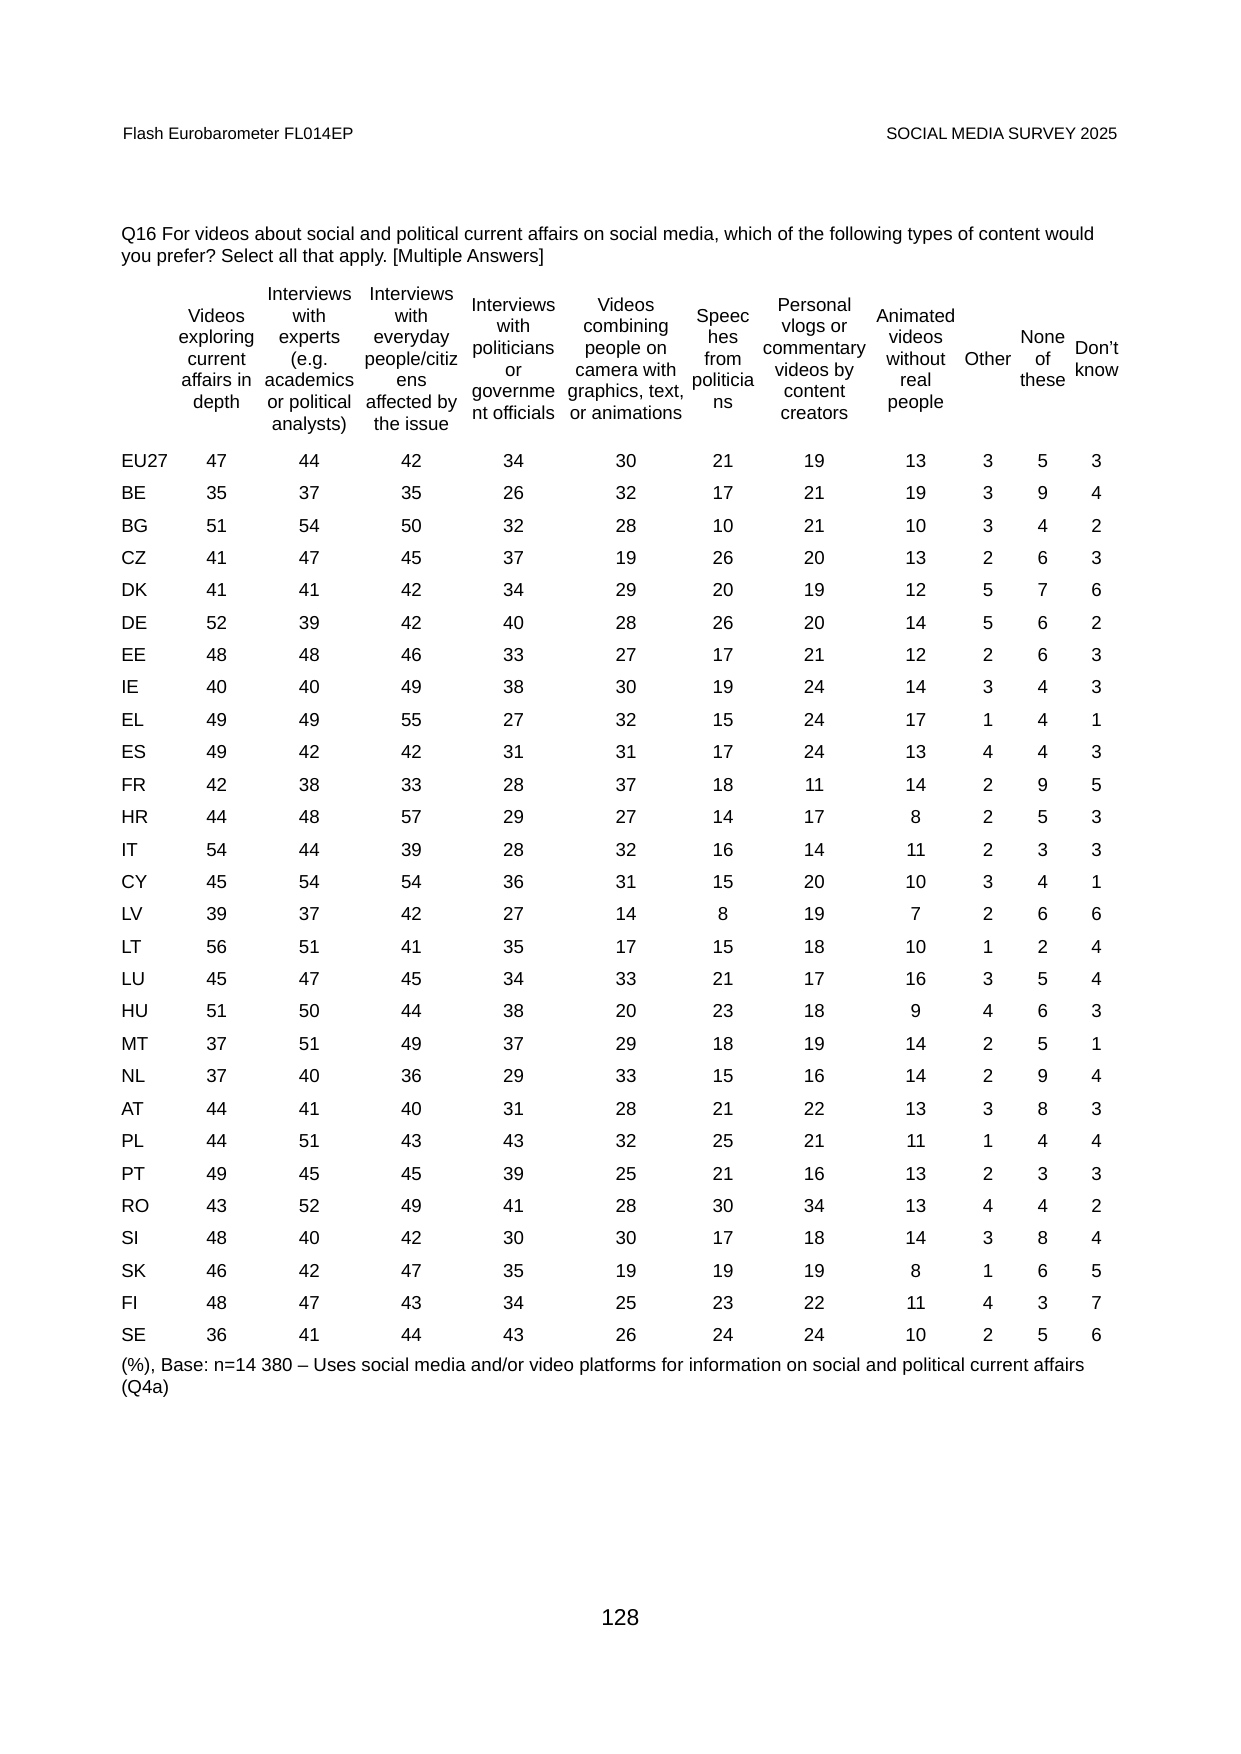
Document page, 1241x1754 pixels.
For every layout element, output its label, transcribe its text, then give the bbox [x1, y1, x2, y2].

table_cell 3 [1070, 801, 1123, 833]
table_cell 30 [689, 1189, 757, 1222]
table_cell 17 [871, 703, 960, 736]
table_cell 10 [871, 930, 960, 962]
table_cell 4 [1015, 671, 1070, 703]
table_cell 3 [1070, 1157, 1123, 1189]
table_cell 13 [871, 1157, 960, 1189]
table_cell 1 [960, 1125, 1015, 1157]
table_cell 10 [689, 509, 757, 541]
table_cell 1 [960, 1254, 1015, 1286]
table_cell 3 [1070, 736, 1123, 768]
table_cell 21 [689, 444, 757, 477]
table_cell 44 [359, 1319, 463, 1351]
table_cell 20 [757, 865, 871, 898]
table_cell 1 [960, 930, 1015, 962]
table_cell 47 [259, 1286, 359, 1319]
table_cell 42 [359, 574, 463, 606]
table_cell 2 [960, 1060, 1015, 1092]
table_cell 19 [757, 444, 871, 477]
table_cell 11 [871, 833, 960, 865]
table_cell 4 [1015, 1189, 1070, 1222]
table_cell 4 [1070, 930, 1123, 962]
table_cell 17 [757, 801, 871, 833]
table_cell 3 [1070, 639, 1123, 671]
table_cell 16 [757, 1157, 871, 1189]
table_cell 24 [757, 703, 871, 736]
table_cell 44 [259, 444, 359, 477]
table_cell 16 [757, 1060, 871, 1092]
table_cell 45 [174, 865, 259, 898]
table_cell 4 [1015, 1125, 1070, 1157]
table_cell 44 [359, 995, 463, 1027]
table_cell 4 [1070, 963, 1123, 995]
table_cell 19 [871, 477, 960, 509]
table_cell 27 [563, 639, 688, 671]
table_cell 21 [689, 1157, 757, 1189]
table_cell 55 [359, 703, 463, 736]
table_cell 6 [1070, 574, 1123, 606]
table_cell (%), Base: n=14 380 – Uses social media and/or video platforms for information on social and political current affairs (Q4a) [118, 1351, 1123, 1400]
table_cell 19 [757, 898, 871, 930]
table_cell 13 [871, 444, 960, 477]
table_cell 2 [960, 541, 1015, 574]
table_cell 2 [1015, 930, 1070, 962]
table_cell 8 [1015, 1092, 1070, 1124]
table_cell 3 [960, 865, 1015, 898]
table_cell 14 [871, 1222, 960, 1254]
table_cell MT [118, 1027, 173, 1060]
table_cell 3 [960, 671, 1015, 703]
table_cell 3 [1070, 541, 1123, 574]
table_cell 42 [359, 898, 463, 930]
table_cell 23 [689, 1286, 757, 1319]
table_cell 45 [174, 963, 259, 995]
table_cell 26 [689, 541, 757, 574]
table_cell 51 [174, 995, 259, 1027]
table_cell 6 [1015, 606, 1070, 638]
table_cell 24 [757, 671, 871, 703]
table_cell 39 [259, 606, 359, 638]
table_cell 37 [259, 477, 359, 509]
table_cell 49 [259, 703, 359, 736]
table_cell 46 [359, 639, 463, 671]
table_cell 17 [757, 963, 871, 995]
table_cell 28 [563, 1189, 688, 1222]
table_cell 44 [174, 1125, 259, 1157]
table_cell 10 [871, 865, 960, 898]
table_cell 8 [871, 801, 960, 833]
table_cell 30 [563, 444, 688, 477]
table_cell 39 [359, 833, 463, 865]
table_cell 25 [563, 1286, 688, 1319]
table_cell 49 [174, 1157, 259, 1189]
table_cell 45 [259, 1157, 359, 1189]
table_cell 54 [259, 509, 359, 541]
table_cell 24 [689, 1319, 757, 1351]
table_cell 14 [871, 1060, 960, 1092]
table_cell 3 [960, 1222, 1015, 1254]
table_cell 13 [871, 736, 960, 768]
table_cell 18 [689, 1027, 757, 1060]
table_cell Interviews with everyday people/citizens affected by the issue [359, 273, 463, 444]
table_cell 44 [174, 801, 259, 833]
table_cell 41 [464, 1189, 563, 1222]
table_cell 17 [563, 930, 688, 962]
table_cell 4 [960, 1286, 1015, 1319]
table_cell 5 [1015, 1319, 1070, 1351]
table_cell 4 [1070, 477, 1123, 509]
table_cell 36 [464, 865, 563, 898]
table_cell 1 [1070, 1027, 1123, 1060]
table_cell 36 [359, 1060, 463, 1092]
table_cell 10 [871, 1319, 960, 1351]
table_cell 39 [174, 898, 259, 930]
table_cell 39 [464, 1157, 563, 1189]
table_cell 7 [871, 898, 960, 930]
table_cell 3 [1015, 1286, 1070, 1319]
table_cell 14 [757, 833, 871, 865]
table_cell IT [118, 833, 173, 865]
table_cell 21 [757, 509, 871, 541]
table_cell 3 [1070, 1092, 1123, 1124]
table_cell [118, 273, 173, 444]
table_cell 48 [174, 639, 259, 671]
table_cell Speeches from politicians [689, 273, 757, 444]
table_cell 26 [464, 477, 563, 509]
table_cell 33 [563, 963, 688, 995]
table_cell 20 [757, 541, 871, 574]
table_cell 2 [960, 768, 1015, 801]
table_cell 42 [359, 444, 463, 477]
table_cell 12 [871, 574, 960, 606]
table_cell 41 [259, 574, 359, 606]
table_cell 31 [464, 736, 563, 768]
table_cell 28 [563, 1092, 688, 1124]
table_cell 6 [1070, 1319, 1123, 1351]
table_cell 56 [174, 930, 259, 962]
table_cell 2 [960, 639, 1015, 671]
table_cell PT [118, 1157, 173, 1189]
table_cell 38 [464, 671, 563, 703]
table_cell 40 [259, 1060, 359, 1092]
table_cell 11 [757, 768, 871, 801]
table_cell 12 [871, 639, 960, 671]
table_cell 31 [563, 865, 688, 898]
table_cell 44 [174, 1092, 259, 1124]
table_cell 14 [871, 1027, 960, 1060]
table_cell 21 [689, 1092, 757, 1124]
table_cell 32 [464, 509, 563, 541]
table_cell SE [118, 1319, 173, 1351]
table_cell 26 [563, 1319, 688, 1351]
table_cell 43 [464, 1319, 563, 1351]
table_cell 11 [871, 1125, 960, 1157]
table_cell 3 [960, 477, 1015, 509]
table_cell 48 [174, 1222, 259, 1254]
table_cell AT [118, 1092, 173, 1124]
table_cell 48 [174, 1286, 259, 1319]
table_cell 1 [960, 703, 1015, 736]
table_cell 5 [1070, 1254, 1123, 1286]
table_cell 19 [757, 1254, 871, 1286]
table_cell 14 [871, 768, 960, 801]
table_cell 41 [259, 1092, 359, 1124]
table_cell BG [118, 509, 173, 541]
table_cell 40 [464, 606, 563, 638]
table_cell 47 [359, 1254, 463, 1286]
table_cell 33 [359, 768, 463, 801]
table_cell 44 [259, 833, 359, 865]
table_cell 21 [757, 1125, 871, 1157]
table_cell 45 [359, 541, 463, 574]
table_cell 6 [1015, 898, 1070, 930]
table_cell 4 [1015, 509, 1070, 541]
table_cell 32 [563, 477, 688, 509]
table_cell CZ [118, 541, 173, 574]
table_cell SI [118, 1222, 173, 1254]
table_cell 54 [259, 865, 359, 898]
table_cell 54 [174, 833, 259, 865]
table_cell 3 [960, 1092, 1015, 1124]
table_cell 30 [563, 1222, 688, 1254]
table_cell 3 [960, 509, 1015, 541]
table_cell EU27 [118, 444, 173, 477]
table_cell 49 [359, 671, 463, 703]
table_cell 2 [960, 898, 1015, 930]
table_cell 49 [174, 703, 259, 736]
table_cell 34 [464, 963, 563, 995]
table_cell 3 [1070, 444, 1123, 477]
table_cell FI [118, 1286, 173, 1319]
table_cell 57 [359, 801, 463, 833]
table_cell 32 [563, 1125, 688, 1157]
table_cell 4 [1070, 1222, 1123, 1254]
table_cell 48 [259, 639, 359, 671]
table_cell 4 [1015, 736, 1070, 768]
table_cell HR [118, 801, 173, 833]
table_cell LT [118, 930, 173, 962]
table_cell 3 [1015, 833, 1070, 865]
table_cell 43 [464, 1125, 563, 1157]
table_cell 51 [259, 1027, 359, 1060]
table_cell 37 [464, 541, 563, 574]
table_cell 41 [359, 930, 463, 962]
table_cell 2 [1070, 1189, 1123, 1222]
table_cell 28 [464, 768, 563, 801]
table_cell 30 [563, 671, 688, 703]
table_cell 4 [960, 1189, 1015, 1222]
table_cell 13 [871, 1189, 960, 1222]
table_cell 43 [359, 1286, 463, 1319]
table_cell 5 [960, 606, 1015, 638]
table_cell 41 [259, 1319, 359, 1351]
table_cell 49 [174, 736, 259, 768]
table_cell 38 [464, 995, 563, 1027]
table_cell Personal vlogs or commentary videos by content creators [757, 273, 871, 444]
table_cell Interviews with politicians or government officials [464, 273, 563, 444]
table_cell 30 [464, 1222, 563, 1254]
table_cell 6 [1070, 898, 1123, 930]
table_cell 19 [689, 671, 757, 703]
table_cell IE [118, 671, 173, 703]
table_cell 14 [871, 671, 960, 703]
table_cell 4 [1015, 865, 1070, 898]
table_cell 20 [563, 995, 688, 1027]
table_cell PL [118, 1125, 173, 1157]
table_cell 21 [757, 639, 871, 671]
table_cell DE [118, 606, 173, 638]
table_cell 1 [1070, 865, 1123, 898]
table_cell 9 [1015, 768, 1070, 801]
table_cell Other [960, 273, 1015, 444]
table_cell 27 [464, 898, 563, 930]
table_cell 6 [1015, 1254, 1070, 1286]
table_cell 5 [1015, 801, 1070, 833]
table_cell 14 [871, 606, 960, 638]
table_cell 42 [359, 606, 463, 638]
table_cell None of these [1015, 273, 1070, 444]
table_cell 49 [359, 1189, 463, 1222]
table_cell 43 [359, 1125, 463, 1157]
table_cell 37 [174, 1060, 259, 1092]
table_cell 8 [871, 1254, 960, 1286]
table_cell 18 [689, 768, 757, 801]
table_cell 15 [689, 1060, 757, 1092]
table_cell 52 [174, 606, 259, 638]
table_cell Don’t know [1070, 273, 1123, 444]
table_cell 5 [1015, 444, 1070, 477]
table_cell 2 [960, 1157, 1015, 1189]
table_cell 20 [757, 606, 871, 638]
table_cell 34 [464, 444, 563, 477]
table_cell 18 [757, 930, 871, 962]
table_cell 35 [174, 477, 259, 509]
table_cell 23 [689, 995, 757, 1027]
table_cell 37 [563, 768, 688, 801]
table_cell 50 [259, 995, 359, 1027]
table_cell 5 [960, 574, 1015, 606]
table_cell 19 [563, 1254, 688, 1286]
table_cell 26 [689, 606, 757, 638]
table_cell 9 [871, 995, 960, 1027]
table_cell 2 [960, 833, 1015, 865]
table_cell 5 [1015, 1027, 1070, 1060]
table_cell HU [118, 995, 173, 1027]
table_cell LV [118, 898, 173, 930]
table_cell 20 [689, 574, 757, 606]
table_cell 47 [259, 541, 359, 574]
table_cell 2 [1070, 606, 1123, 638]
table_cell 42 [174, 768, 259, 801]
table_cell 3 [1070, 671, 1123, 703]
table_cell 19 [689, 1254, 757, 1286]
table_cell 18 [757, 995, 871, 1027]
table_cell 34 [464, 1286, 563, 1319]
table_cell 7 [1070, 1286, 1123, 1319]
table_cell 18 [757, 1222, 871, 1254]
table_cell 19 [757, 1027, 871, 1060]
table_cell 34 [757, 1189, 871, 1222]
table_cell 42 [359, 736, 463, 768]
table_cell 4 [960, 995, 1015, 1027]
table_cell 3 [1070, 833, 1123, 865]
table_cell 51 [259, 930, 359, 962]
table_cell Videos exploring current affairs in depth [174, 273, 259, 444]
table_cell NL [118, 1060, 173, 1092]
table_cell LU [118, 963, 173, 995]
table_cell 19 [757, 574, 871, 606]
table_cell 45 [359, 963, 463, 995]
table_cell 17 [689, 639, 757, 671]
table_cell CY [118, 865, 173, 898]
table_cell 2 [1070, 509, 1123, 541]
table_cell 29 [563, 574, 688, 606]
table_cell 37 [464, 1027, 563, 1060]
table_cell 47 [174, 444, 259, 477]
table_cell 5 [1015, 963, 1070, 995]
table_cell 40 [259, 1222, 359, 1254]
table_cell 47 [259, 963, 359, 995]
table_cell Animated videos without real people [871, 273, 960, 444]
table_cell 42 [259, 736, 359, 768]
table_cell 40 [359, 1092, 463, 1124]
table_cell 13 [871, 1092, 960, 1124]
table_cell 40 [174, 671, 259, 703]
table_cell 27 [563, 801, 688, 833]
table_cell 2 [960, 1027, 1015, 1060]
table_cell 2 [960, 1319, 1015, 1351]
table_cell 10 [871, 509, 960, 541]
table_cell SK [118, 1254, 173, 1286]
table_cell 24 [757, 1319, 871, 1351]
table_cell 37 [259, 898, 359, 930]
table_cell 28 [563, 509, 688, 541]
table_cell 49 [359, 1027, 463, 1060]
table_cell 9 [1015, 477, 1070, 509]
table_cell 16 [689, 833, 757, 865]
table_cell 29 [563, 1027, 688, 1060]
table_cell 6 [1015, 639, 1070, 671]
table_cell 32 [563, 833, 688, 865]
table_cell 34 [464, 574, 563, 606]
table_cell Interviews with experts (e.g. academics or political analysts) [259, 273, 359, 444]
table_cell 51 [174, 509, 259, 541]
table_cell 15 [689, 703, 757, 736]
table_cell 21 [689, 963, 757, 995]
table_cell 31 [563, 736, 688, 768]
table_cell 32 [563, 703, 688, 736]
table_cell 42 [259, 1254, 359, 1286]
table_cell 3 [1070, 995, 1123, 1027]
table_cell 17 [689, 736, 757, 768]
table_cell 4 [1070, 1125, 1123, 1157]
table_cell 21 [757, 477, 871, 509]
table_cell 50 [359, 509, 463, 541]
table_cell 4 [1070, 1060, 1123, 1092]
table_cell 29 [464, 801, 563, 833]
table_cell 16 [871, 963, 960, 995]
table_cell 40 [259, 671, 359, 703]
table_cell ES [118, 736, 173, 768]
table_cell 15 [689, 930, 757, 962]
table_cell EL [118, 703, 173, 736]
table_cell 36 [174, 1319, 259, 1351]
table_cell FR [118, 768, 173, 801]
table_cell 14 [689, 801, 757, 833]
table_cell 48 [259, 801, 359, 833]
table_cell Videos combining people on camera with graphics, text, or animations [563, 273, 688, 444]
table_cell 41 [174, 574, 259, 606]
table_cell 51 [259, 1125, 359, 1157]
table_cell 9 [1015, 1060, 1070, 1092]
table_cell 33 [563, 1060, 688, 1092]
table_cell 35 [359, 477, 463, 509]
table_cell 8 [1015, 1222, 1070, 1254]
table_cell 14 [563, 898, 688, 930]
table_cell 6 [1015, 541, 1070, 574]
table_cell 19 [563, 541, 688, 574]
table_cell 52 [259, 1189, 359, 1222]
table_cell 5 [1070, 768, 1123, 801]
table_cell 4 [1015, 703, 1070, 736]
table_cell 13 [871, 541, 960, 574]
table_cell 27 [464, 703, 563, 736]
table_cell 4 [960, 736, 1015, 768]
table_cell 17 [689, 477, 757, 509]
table_cell 35 [464, 930, 563, 962]
table_cell 8 [689, 898, 757, 930]
table_cell RO [118, 1189, 173, 1222]
table_cell 29 [464, 1060, 563, 1092]
table_cell 28 [464, 833, 563, 865]
table_header Q16 For videos about social and political current affairs on social media, which of the following types of content would you prefer? Select all that apply. [Multiple Answers] [118, 217, 1123, 273]
table_cell 42 [359, 1222, 463, 1254]
table_cell 3 [960, 963, 1015, 995]
table_cell EE [118, 639, 173, 671]
table_cell 38 [259, 768, 359, 801]
table_cell 25 [689, 1125, 757, 1157]
table_cell 3 [1015, 1157, 1070, 1189]
table_cell 6 [1015, 995, 1070, 1027]
table_cell 22 [757, 1286, 871, 1319]
table_cell DK [118, 574, 173, 606]
table_cell 3 [960, 444, 1015, 477]
table_cell BE [118, 477, 173, 509]
table_cell 43 [174, 1189, 259, 1222]
table_cell 46 [174, 1254, 259, 1286]
table_cell 31 [464, 1092, 563, 1124]
table_cell 33 [464, 639, 563, 671]
table_cell 28 [563, 606, 688, 638]
table_cell 35 [464, 1254, 563, 1286]
table_cell 24 [757, 736, 871, 768]
table_cell 37 [174, 1027, 259, 1060]
table_cell 11 [871, 1286, 960, 1319]
table_cell 7 [1015, 574, 1070, 606]
table_cell 22 [757, 1092, 871, 1124]
table_cell 54 [359, 865, 463, 898]
table_cell 45 [359, 1157, 463, 1189]
table_cell 17 [689, 1222, 757, 1254]
table_cell 2 [960, 801, 1015, 833]
table_cell 15 [689, 865, 757, 898]
table_cell 1 [1070, 703, 1123, 736]
table_cell 25 [563, 1157, 688, 1189]
table_cell 41 [174, 541, 259, 574]
